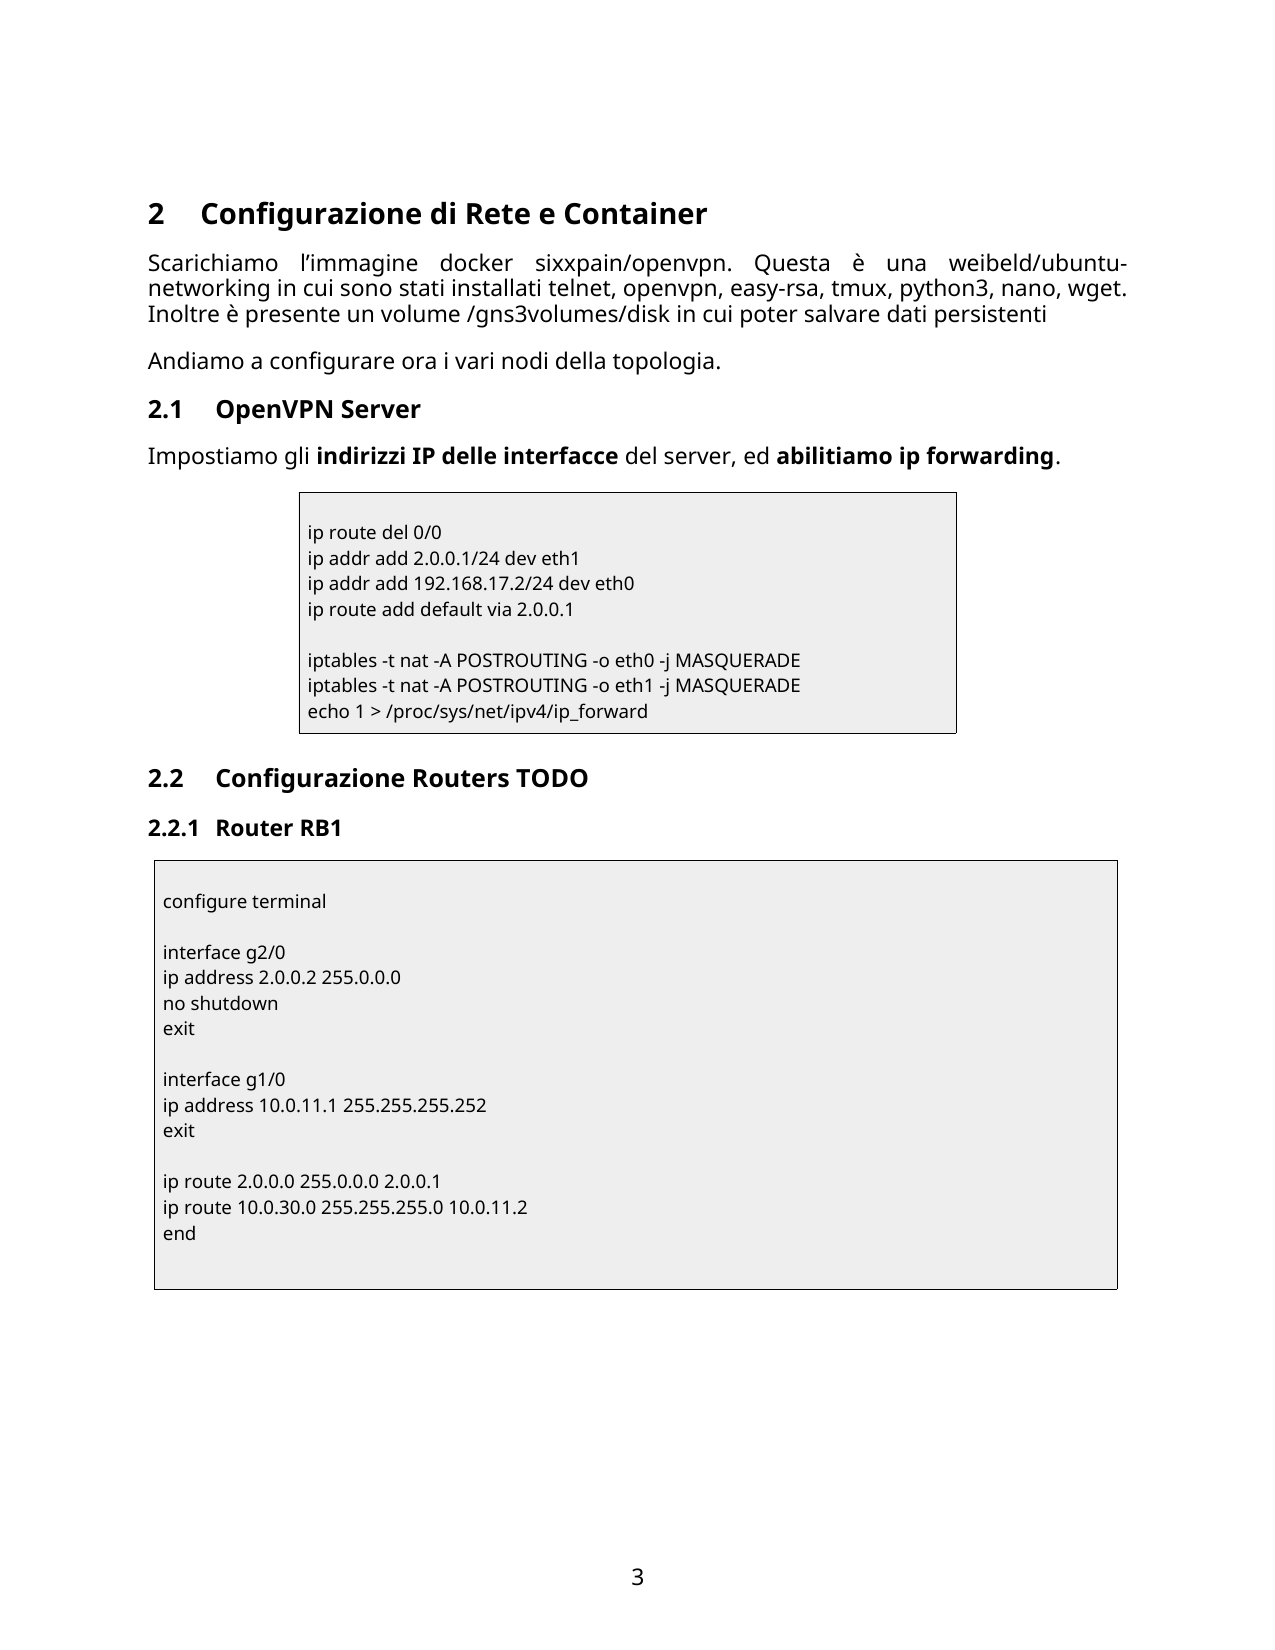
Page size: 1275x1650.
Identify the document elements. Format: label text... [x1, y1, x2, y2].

text ip address 10.0.11.1 255.255.255.252 [163, 1092, 1108, 1118]
list ip route add default via 2.0.0.1 [307, 596, 947, 622]
text ip route 10.0.30.0 255.255.255.0 10.0.11.2 [163, 1194, 1108, 1220]
list iptables -t nat -A POSTROUTING -o eth1 -j MASQUERADE [307, 673, 947, 698]
text exit [163, 1118, 1108, 1143]
text configure terminal [163, 888, 1108, 914]
list ip addr add 2.0.0.1/24 dev eth1 [307, 545, 947, 571]
text Andiamo a configurare ora i vari nodi della topologia. [148, 348, 1127, 375]
list ip addr add 192.168.17.2/24 dev eth0 [307, 571, 947, 596]
text interface g1/0 [163, 1067, 1108, 1092]
subtitle Router RB1 [148, 815, 1127, 842]
list ip route del 0/0 [307, 519, 947, 545]
list iptables -t nat -A POSTROUTING -o eth0 -j MASQUERADE [307, 647, 947, 673]
text end [163, 1220, 1108, 1245]
text exit [163, 1016, 1108, 1041]
list echo 1 > /proc/sys/net/ipv4/ip_forward [307, 698, 947, 724]
subtitle Configurazione Routers TODO [148, 491, 1127, 794]
text interface g2/0 [163, 939, 1108, 965]
text Scarichiamo l’immagine docker sixxpain/openvpn. Questa è una weibeld/ubuntu-networking in cui sono stati installati telnet, openvpn, easy-rsa, tmux, python3, nano, wget. Inoltre è presente un volume /gns3volumes/disk in cui poter salvare dati persistenti [148, 250, 1127, 330]
text Impostiamo gli indirizzi IP delle interfacce del server, ed abilitiamo ip forwarding. [148, 443, 1127, 470]
text ip route 2.0.0.0 255.0.0.0 2.0.0.1 [163, 1169, 1108, 1194]
subtitle OpenVPN Server [148, 396, 1127, 425]
text no shutdown [163, 990, 1108, 1016]
subtitle Configurazione di Rete e Container [148, 198, 1127, 231]
text ip address 2.0.0.2 255.0.0.0 [163, 965, 1108, 990]
